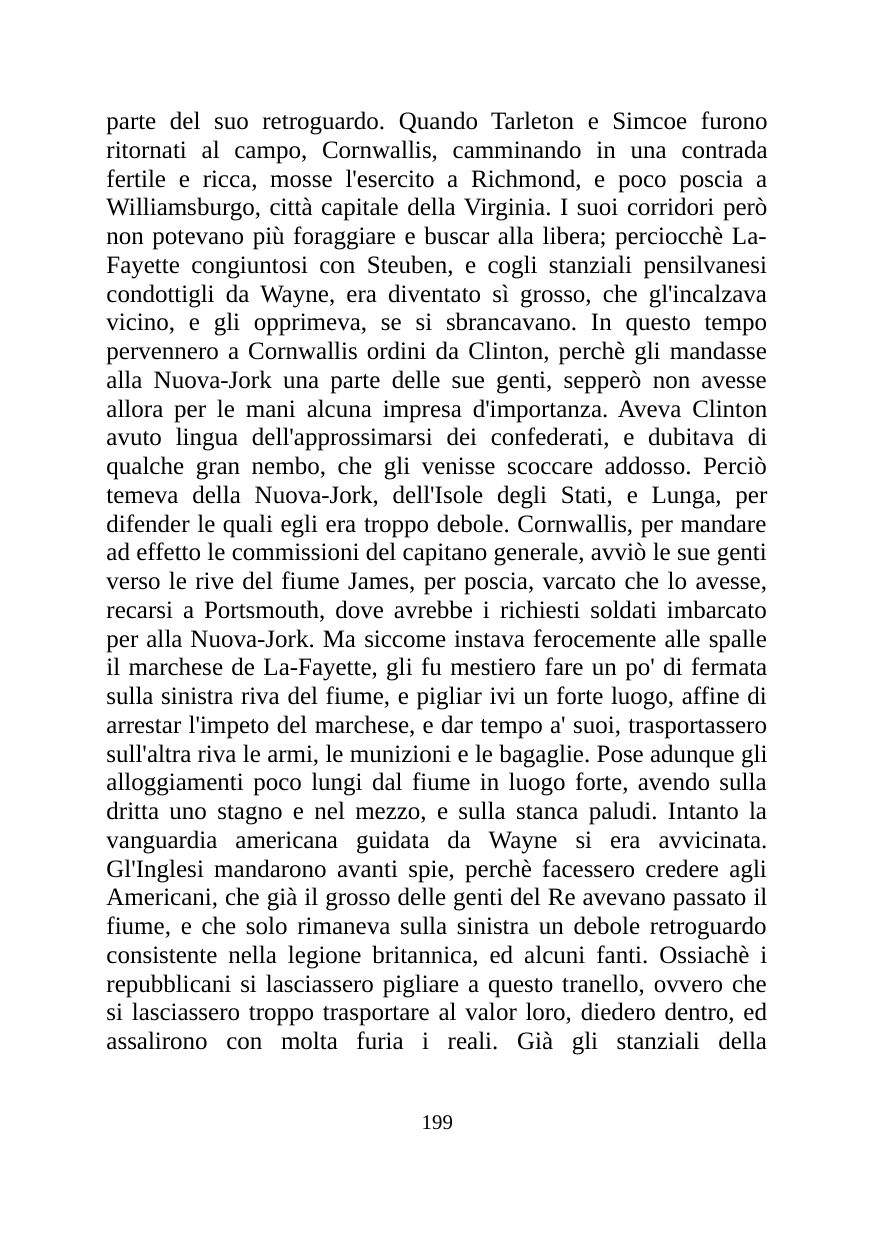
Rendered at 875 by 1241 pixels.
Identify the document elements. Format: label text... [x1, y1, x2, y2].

text parte del suo retroguardo. Quando Tarleton e Simcoe furono ritornati al campo, Cornwallis, camminando in una contrada fertile e ricca, mosse l'esercito a Richmond, e poco poscia a Williamsburgo, città capitale della Virginia. I suoi corridori però non potevano più foraggiare e buscar alla libera; perciocchè La-Fayette congiuntosi con Steuben, e cogli stanziali pensilvanesi condottigli da Wayne, era diventato sì grosso, che gl'incalzava vicino, e gli opprimeva, se si sbrancavano. In questo tempo pervennero a Cornwallis ordini da Clinton, perchè gli mandasse alla Nuova-Jork una parte delle sue genti, sepperò non avesse allora per le mani alcuna impresa d'importanza. Aveva Clinton avuto lingua dell'approssimarsi dei confederati, e dubitava di qualche gran nembo, che gli venisse scoccare addosso. Perciò temeva della Nuova-Jork, dell'Isole degli Stati, e Lunga, per difender le quali egli era troppo debole. Cornwallis, per mandare ad effetto le commissioni del capitano generale, avviò le sue genti verso le rive del fiume James, per poscia, varcato che lo avesse, recarsi a Portsmouth, dove avrebbe i richiesti soldati imbarcato per alla Nuova-Jork. Ma siccome instava ferocemente alle spalle il marchese de La-Fayette, gli fu mestiero fare un po' di fermata sulla sinistra riva del fiume, e pigliar ivi un forte luogo, affine di arrestar l'impeto del marchese, e dar tempo a' suoi, trasportassero sull'altra riva le armi, le munizioni e le bagaglie. Pose adunque gli alloggiamenti poco lungi dal fiume in luogo forte, avendo sulla dritta uno stagno e nel mezzo, e sulla stanca paludi. Intanto la vanguardia americana guidata da Wayne si era avvicinata. Gl'Inglesi mandarono avanti spie, perchè facessero credere agli Americani, che già il grosso delle genti del Re avevano passato il fiume, e che solo rimaneva sulla sinistra un debole retroguardo consistente nella legione britannica, ed alcuni fanti. Ossiachè i repubblicani si lasciassero pigliare a questo tranello, ovvero che si lasciassero troppo trasportare al valor loro, diedero dentro, ed assalirono con molta furia i reali. Già gli stanziali della [106, 106, 768, 1055]
